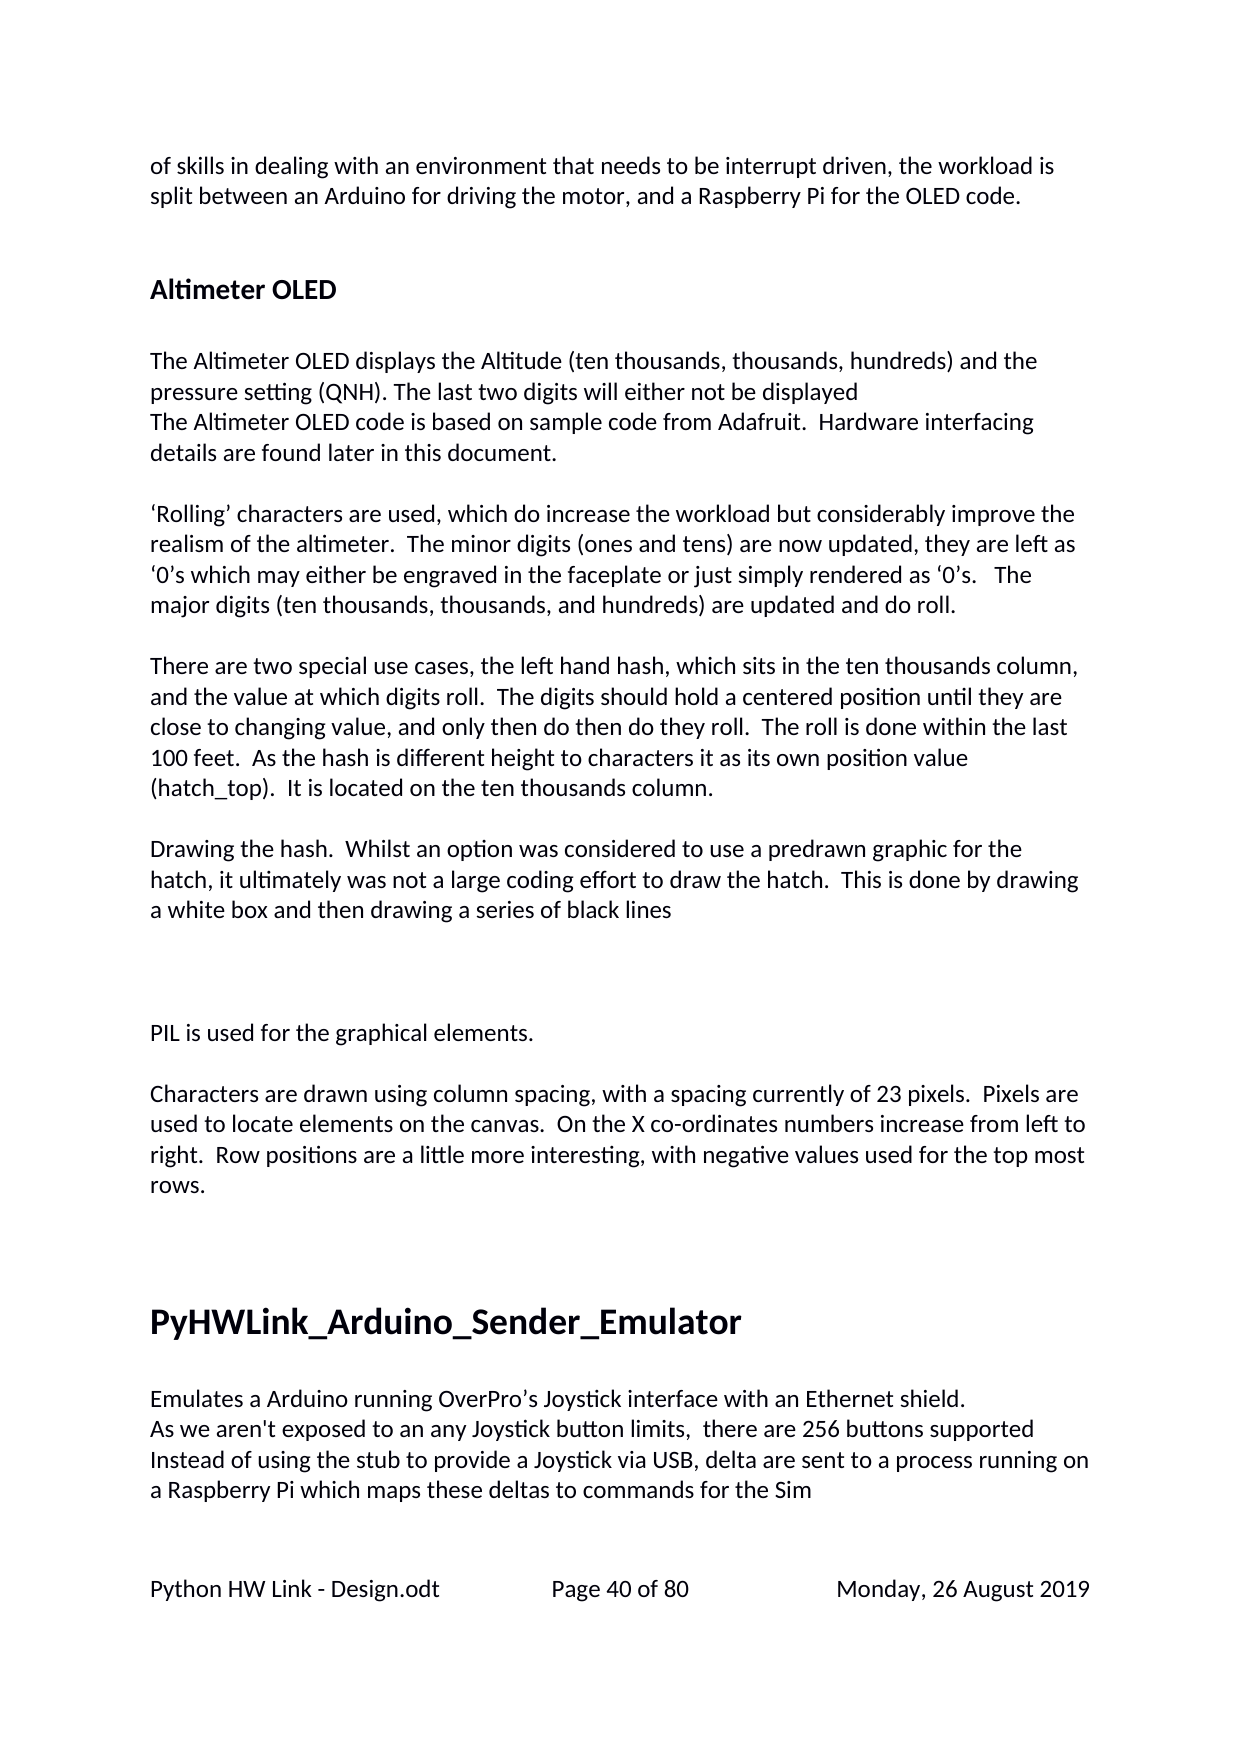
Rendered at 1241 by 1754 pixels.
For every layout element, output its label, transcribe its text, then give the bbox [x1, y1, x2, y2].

subtitle PyHWLink_Arduino_Sender_Emulator [150, 1298, 1090, 1344]
text Drawing the hash. Whilst an option was considered to use a predrawn graphic for the hatch, it ultimately was not a large coding effort to draw the hatch. This is done by drawing a white box and then drawing a series of black lines [150, 833, 1090, 925]
text Characters are drawn using column spacing, with a spacing currently of 23 pixels. Pixels are used to locate elements on the canvas. On the X co-ordinates numbers increase from left to right. Row positions are a little more interesting, with negative values used for the top most rows. [150, 1078, 1090, 1200]
text The Altimeter OLED displays the Altitude (ten thousands, thousands, hundreds) and the pressure setting (QNH). The last two digits will either not be displayed [150, 345, 1090, 406]
text There are two special use cases, the left hand hash, which sits in the ten thousands column, and the value at which digits roll. The digits should hold a centered position until they are close to changing value, and only then do then do they roll. The roll is done within the last 100 feet. As the hash is different height to characters it as its own position value (hatch_top). It is located on the ten thousands column. [150, 650, 1090, 803]
text ‘Rolling’ characters are used, which do increase the workload but considerably improve the realism of the altimeter. The minor digits (ones and tens) are now updated, they are left as ‘0’s which may either be engraved in the faceplate or just simply rendered as ‘0’s. The major digits (ten thousands, thousands, and hundreds) are updated and do roll. [150, 498, 1090, 620]
text Instead of using the stub to provide a Joystick via USB, delta are sent to a process running on a Raspberry Pi which maps these deltas to commands for the Sim [150, 1444, 1090, 1505]
text of skills in dealing with an environment that needs to be interrupt driven, the workload is split between an Arduino for driving the motor, and a Raspberry Pi for the OLED code. [150, 150, 1090, 211]
subtitle Altimeter OLED [150, 271, 1090, 306]
text As we aren't exposed to an any Joystick button limits, there are 256 buttons supported [150, 1413, 1090, 1444]
text The Altimeter OLED code is based on sample code from Adafruit. Hardware interfacing details are found later in this document. [150, 406, 1090, 467]
text PIL is used for the graphical elements. [150, 1017, 1090, 1047]
text Emulates a Arduino running OverPro’s Joystick interface with an Ethernet shield. [150, 1383, 1090, 1413]
